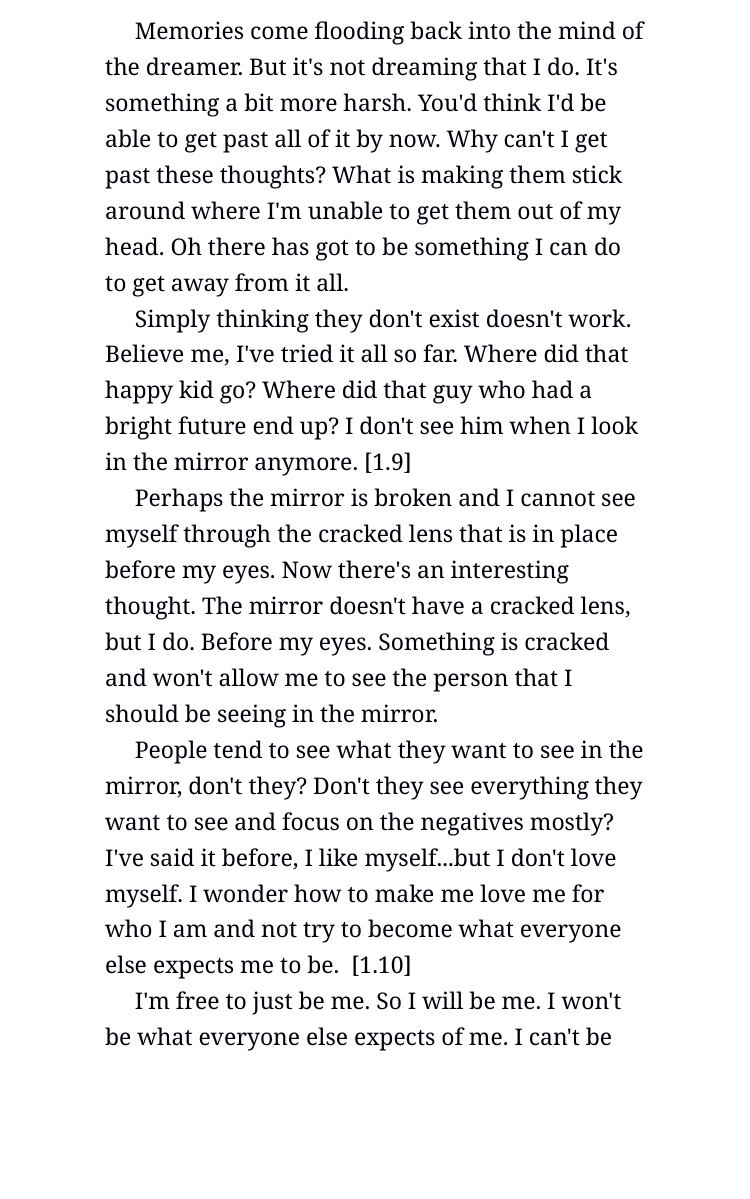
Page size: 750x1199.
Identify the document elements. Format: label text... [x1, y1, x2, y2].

text Memories come flooding back into the mind of the dreamer. But it's not dreaming that I do. It's something a bit more harsh. You'd think I'd be able to get past all of it by now. Why can't I get past these thoughts? What is making them stick around where I'm unable to get them out of my head. Oh there has got to be something I can do to get away from it all. [105, 15, 645, 298]
text Perhaps the mirror is broken and I cannot see myself through the cracked lens that is in place before my eyes. Now there's an interesting thought. The mirror doesn't have a cracked lens, but I do. Before my eyes. Something is cracked and won't allow me to see the person that I should be seeing in the mirror. [105, 482, 645, 729]
text I'm free to just be me. So I will be me. I won't be what everyone else expects of me. I can't be [105, 985, 645, 1052]
text Simply thinking they don't exist doesn't work. Believe me, I've tried it all so far. Where did that happy kid go? Where did that guy who had a bright future end up? I don't see him when I look in the mirror anymore. [1.9] [105, 302, 645, 477]
text People tend to see what they want to see in the mirror, don't they? Don't they see everything they want to see and focus on the negatives mostly? I've said it before, I like myself...but I don't love myself. I wonder how to make me love me for who I am and not try to become what everyone else expects me to be. [1.10] [105, 734, 645, 981]
